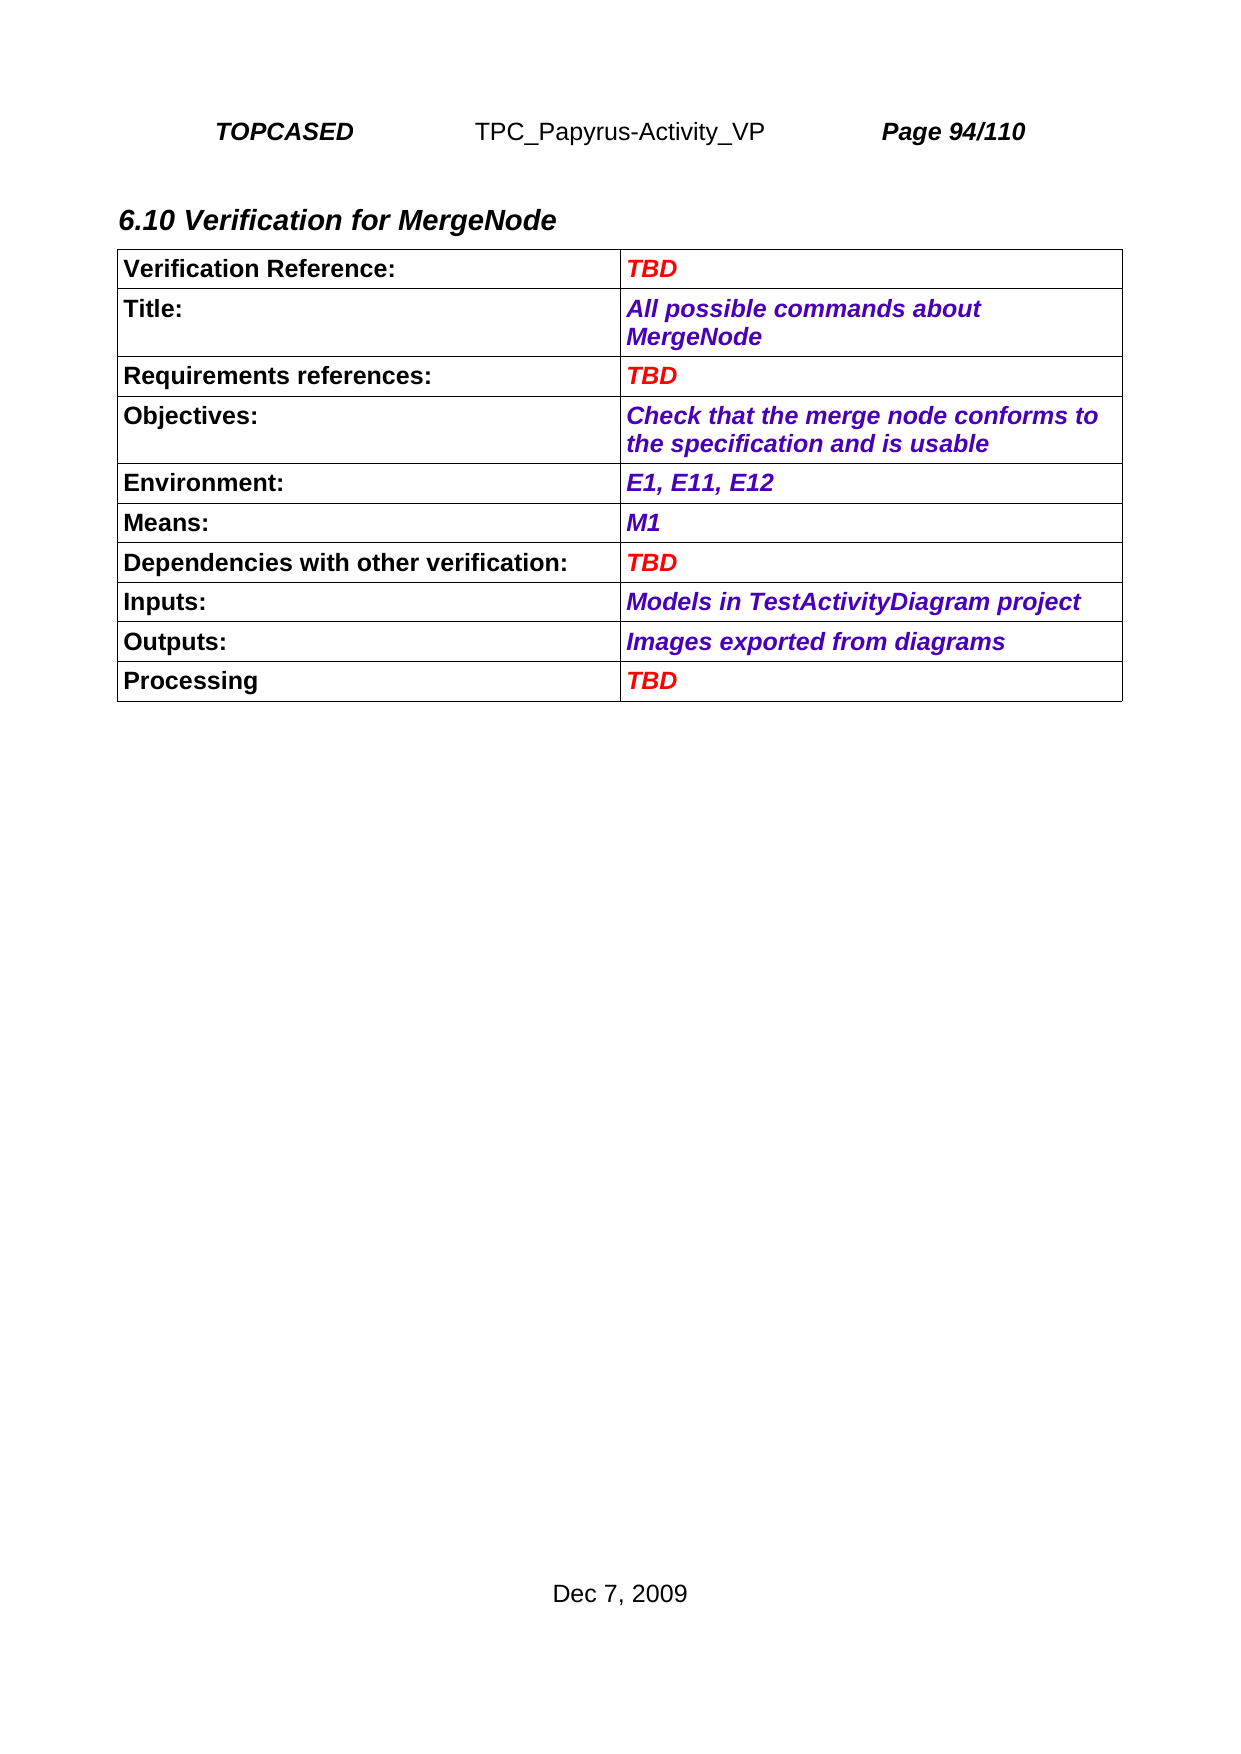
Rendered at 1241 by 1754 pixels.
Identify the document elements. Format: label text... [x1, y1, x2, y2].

table_cell Inputs: [118, 583, 620, 621]
table_cell Dependencies with other verification: [118, 543, 620, 582]
table_cell Outputs: [118, 622, 620, 661]
table_cell E1, E11, E12 [621, 464, 1122, 503]
table_cell Environment: [118, 464, 620, 503]
table_cell Means: [118, 504, 620, 542]
table_cell Models in TestActivityDiagram project [621, 583, 1122, 621]
table_cell TBD [621, 357, 1122, 396]
table_cell All possible commands about MergeNode [621, 289, 1122, 356]
table_header Verification Reference: [118, 250, 620, 288]
table_cell Requirements references: [118, 357, 620, 396]
table_cell TBD [621, 543, 1122, 582]
table_header TBD [621, 250, 1122, 288]
table_cell Check that the merge node conforms to the specification and is usable [621, 397, 1122, 463]
table_cell Objectives: [118, 397, 620, 463]
table_cell Images exported from diagrams [621, 622, 1122, 661]
table_cell M1 [621, 504, 1122, 542]
table_cell Processing [118, 662, 620, 701]
table_cell Title: [118, 289, 620, 356]
table_cell TBD [621, 662, 1122, 701]
subtitle Verification for MergeNode [118, 204, 1122, 236]
